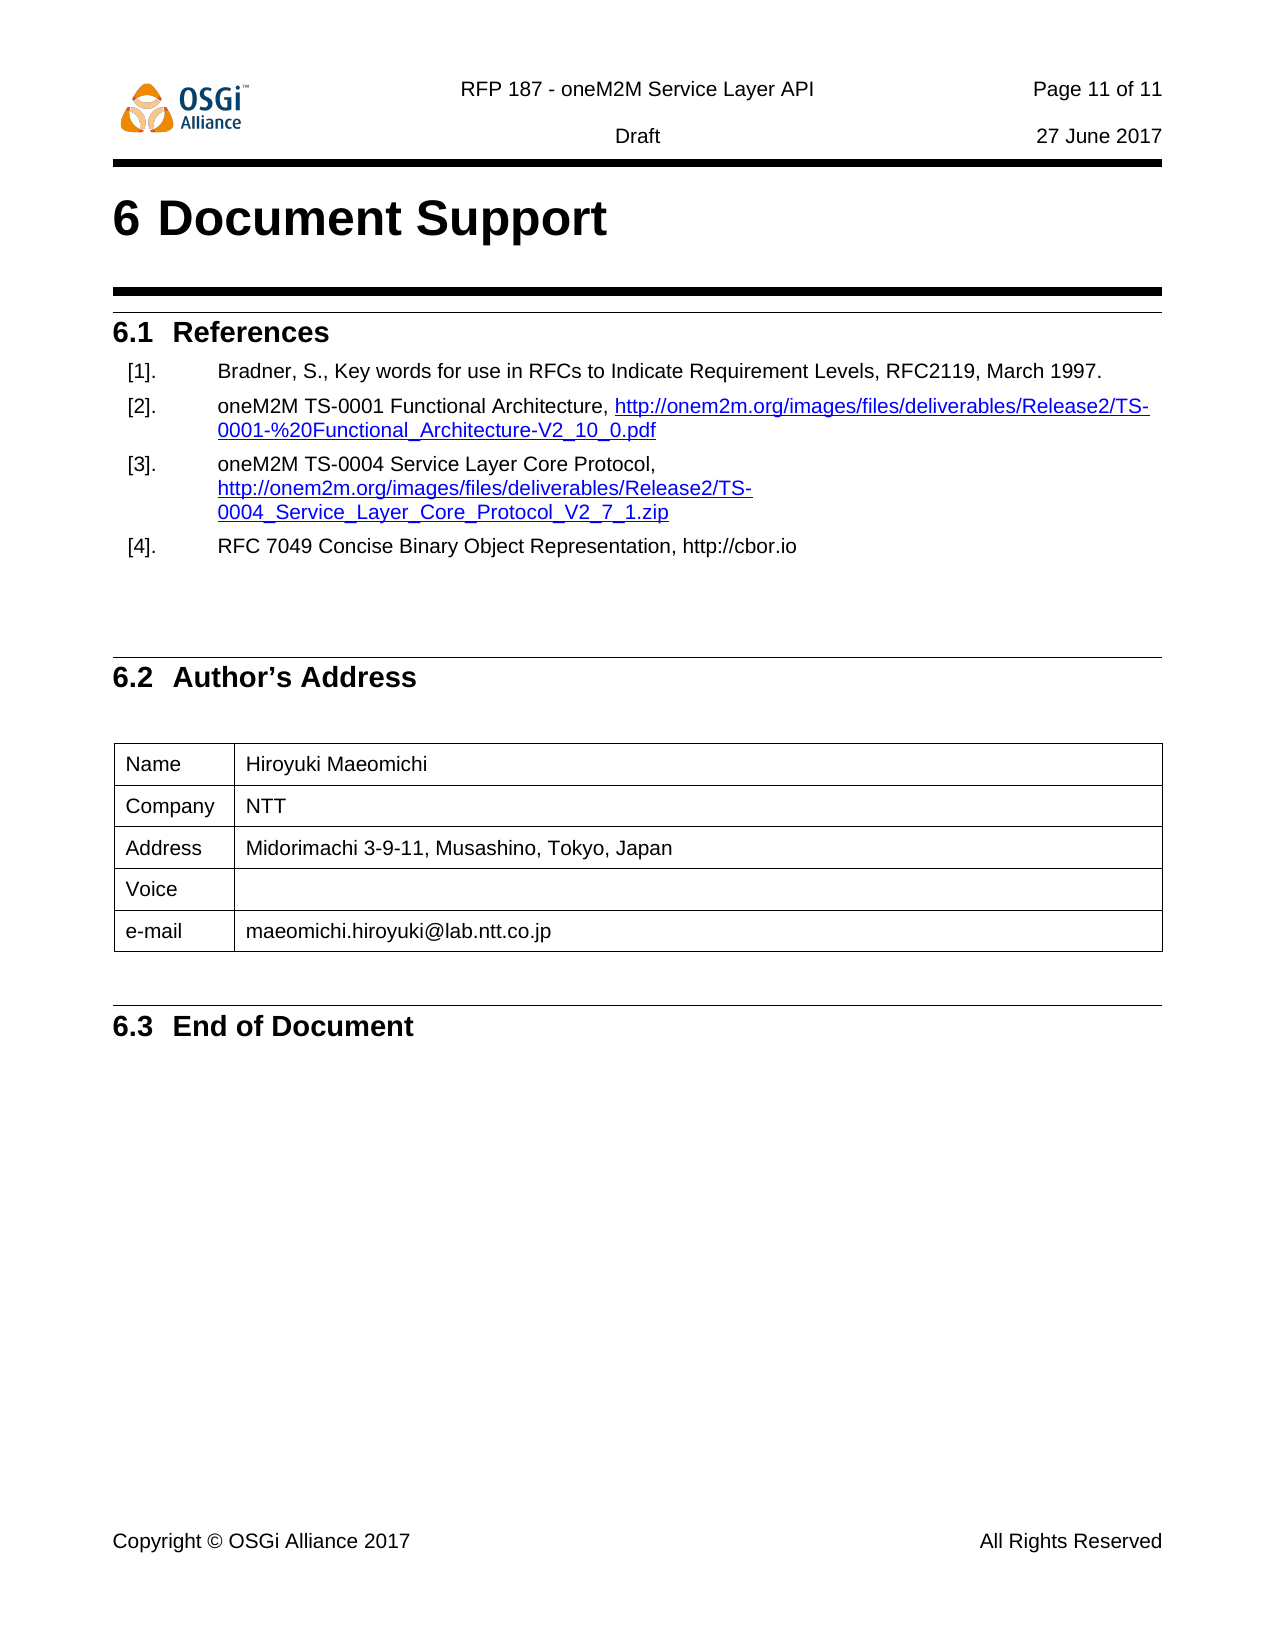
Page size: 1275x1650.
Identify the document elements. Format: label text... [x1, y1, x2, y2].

subtitle End of Document [112, 1006, 1162, 1042]
table_cell [235, 869, 1162, 909]
table_cell e-mail [115, 911, 234, 951]
list oneM2M TS-0004 Service Layer Core Protocol, http://onem2m.org/images/files/deliverables/Release2/TS-0004_Service_Layer_Core_Protocol_V2_7_1.zip [127, 452, 1162, 524]
list Bradner, S., Key words for use in RFCs to Indicate Requirement Levels, RFC2119, March 1997. [127, 359, 1162, 383]
list RFC 7049 Concise Binary Object Representation, http://cbor.io [127, 534, 1162, 558]
subtitle Author’s Address [112, 658, 1162, 694]
picture [113, 76, 257, 140]
table_cell Voice [115, 869, 234, 909]
table_header Name [115, 744, 234, 784]
table_cell maeomichi.hiroyuki@lab.ntt.co.jp [235, 911, 1162, 951]
table_cell NTT [235, 786, 1162, 826]
subtitle References [112, 313, 1162, 349]
table_cell Midorimachi 3-9-11, Musashino, Tokyo, Japan [235, 827, 1162, 868]
subtitle Document Support [112, 160, 1162, 296]
list oneM2M TS-0001 Functional Architecture, http://onem2m.org/images/files/deliverables/Release2/TS-0001-%20Functional_Architecture-V2_10_0.pdf [127, 394, 1162, 442]
table_cell Address [115, 827, 234, 868]
table_header Hiroyuki Maeomichi [235, 744, 1162, 784]
table_cell Company [115, 786, 234, 826]
